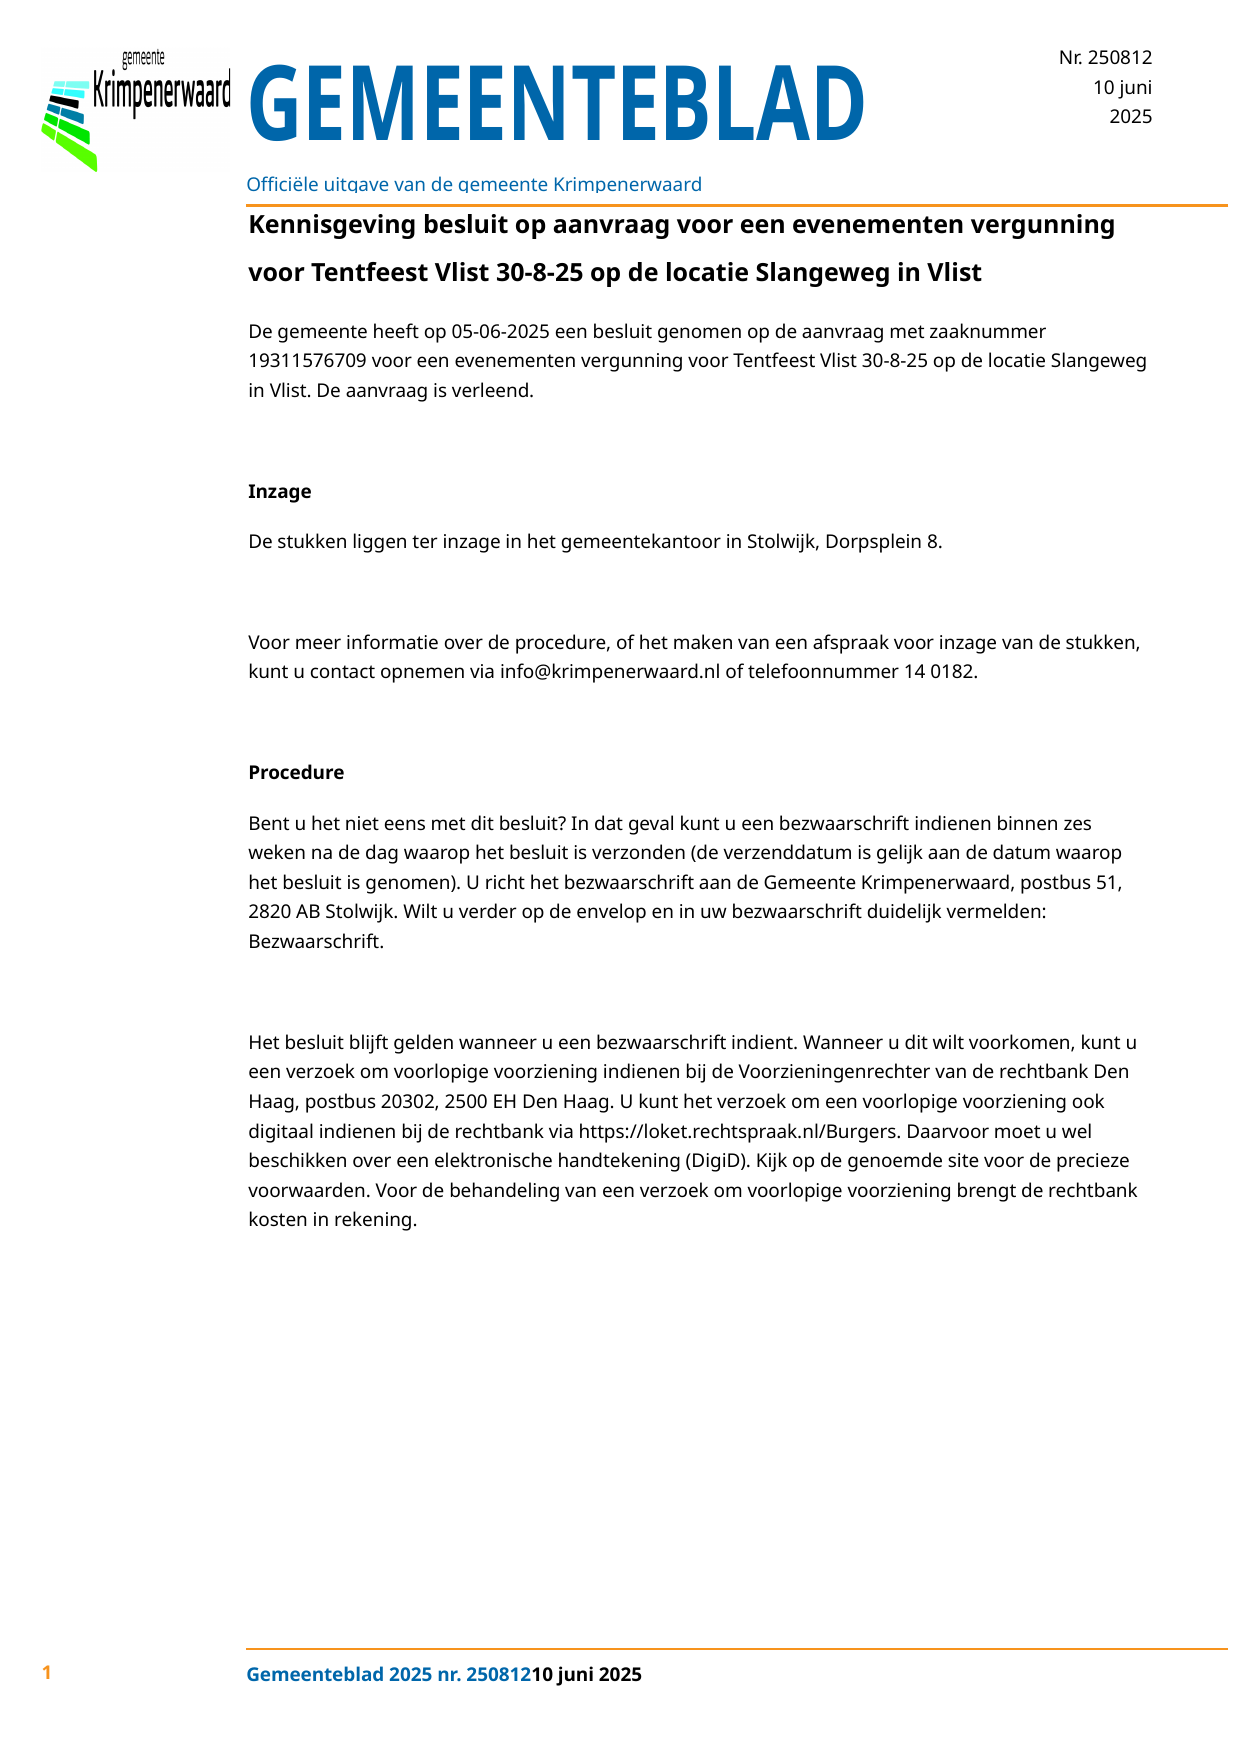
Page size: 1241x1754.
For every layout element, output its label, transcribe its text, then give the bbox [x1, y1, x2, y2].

text Voor meer informatie over de procedure, of het maken van een afspraak voor inzage van de stukken, kunt u contact opnemen via info@krimpenerwaard.nl of telefoonnummer 14 0182. [248, 629, 1152, 684]
picture [41, 47, 231, 172]
text De stukken liggen ter inzage in het gemeentekantoor in Stolwijk, Dorpsplein 8. [248, 528, 1152, 554]
text Inzage [248, 478, 1152, 504]
text Het besluit blijft gelden wanneer u een bezwaarschrift indient. Wanneer u dit wilt voorkomen, kunt u een verzoek om voorlopige voorziening indienen bij de Voorzieningenrechter van de rechtbank Den Haag, postbus 20302, 2500 EH Den Haag. U kunt het verzoek om een voorlopige voorziening ook digitaal indienen bij de rechtbank via https://loket.rechtspraak.nl/Burgers. Daarvoor moet u wel beschikken over een elektronische handtekening (DigiD). Kijk op de genoemde site voor de precieze voorwaarden. Voor de behandeling van een verzoek om voorlopige voorziening brengt de rechtbank kosten in rekening. [248, 1029, 1152, 1232]
text De gemeente heeft op 05-06-2025 een besluit genomen op de aanvraag met zaaknummer 19311576709 voor een evenementen vergunning voor Tentfeest Vlist 30-8-25 op de locatie Slangeweg in Vlist. De aanvraag is verleend. [248, 318, 1152, 403]
text Kennisgeving besluit op aanvraag voor een evenementen vergunning voor Tentfeest Vlist 30-8-25 op de locatie Slangeweg in Vlist [248, 207, 1152, 288]
text Procedure [248, 759, 1152, 785]
text Bent u het niet eens met dit besluit? In dat geval kunt u een bezwaarschrift indienen binnen zes weken na de dag waarop het besluit is verzonden (de verzenddatum is gelijk aan de datum waarop het besluit is genomen). U richt het bezwaarschrift aan de Gemeente Krimpenerwaard, postbus 51, 2820 AB Stolwijk. Wilt u verder op de envelop en in uw bezwaarschrift duidelijk vermelden: Bezwaarschrift. [248, 810, 1152, 954]
